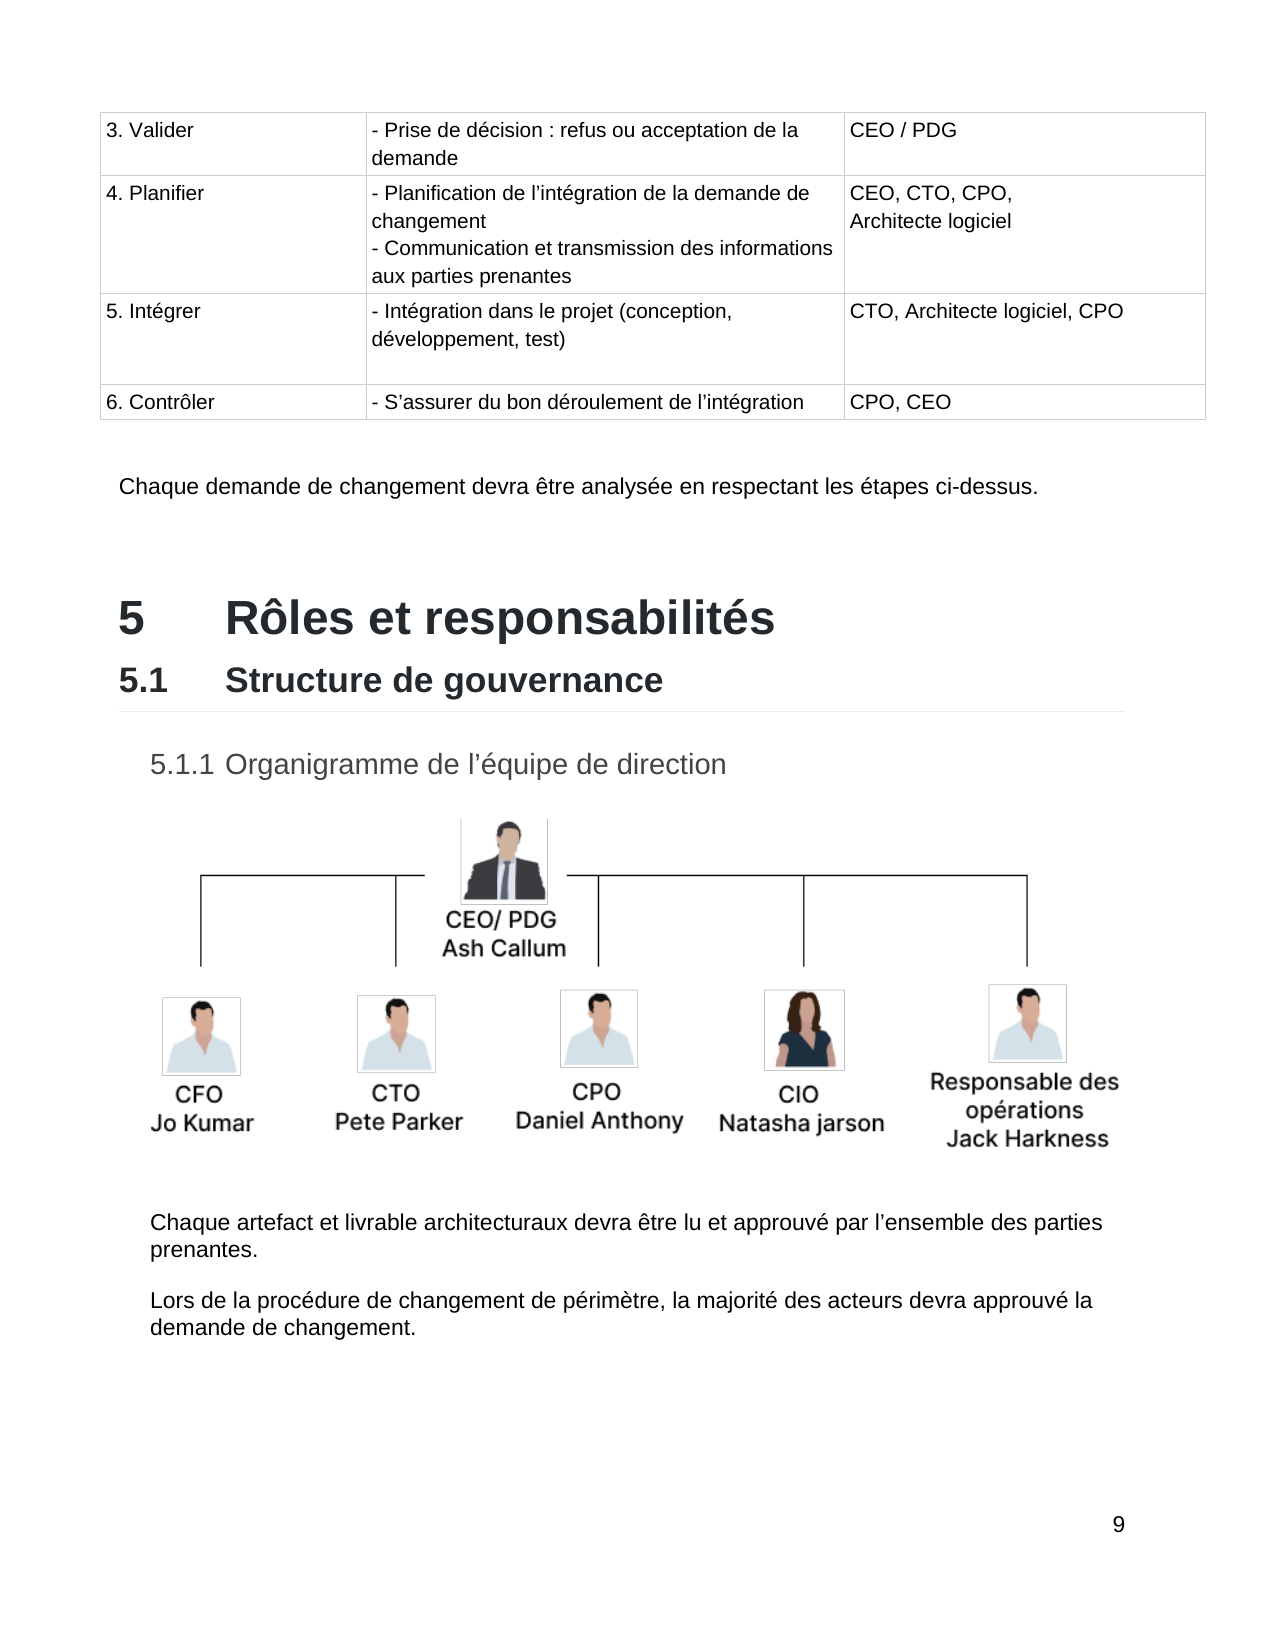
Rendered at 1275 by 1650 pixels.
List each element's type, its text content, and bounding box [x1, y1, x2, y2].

table_cell 3. Valider [101, 113, 366, 175]
text Chaque demande de changement devra être analysée en respectant les étapes ci-dessus. [119, 473, 1125, 499]
subtitle Structure de gouvernance [119, 660, 1125, 711]
table_cell - Intégration dans le projet (conception, développement, test) [367, 294, 844, 384]
table_cell CEO, CTO, CPO, Architecte logiciel [845, 176, 1205, 293]
table_cell - Prise de décision : refus ou acceptation de la demande [367, 113, 844, 175]
picture [150, 819, 1125, 1152]
table_cell 5. Intégrer [101, 294, 366, 384]
text Lors de la procédure de changement de périmètre, la majorité des acteurs devra approuvé la demande de changement. [150, 1287, 1125, 1340]
table_cell - Planification de l’intégration de la demande de changement - Communication et transmission des informations aux parties prenantes [367, 176, 844, 293]
table_cell CEO / PDG [845, 113, 1205, 175]
subtitle Organigramme de l’équipe de direction [150, 747, 1125, 781]
text Chaque artefact et livrable architecturaux devra être lu et approuvé par l’ensemble des parties prenantes. [150, 1209, 1125, 1262]
table_cell - S’assurer du bon déroulement de l’intégration [367, 385, 844, 419]
subtitle Rôles et responsabilités [119, 589, 1125, 645]
table_cell CTO, Architecte logiciel, CPO [845, 294, 1205, 384]
table_cell 6. Contrôler [101, 385, 366, 419]
table_cell CPO, CEO [845, 385, 1205, 419]
table_cell 4. Planifier [101, 176, 366, 293]
